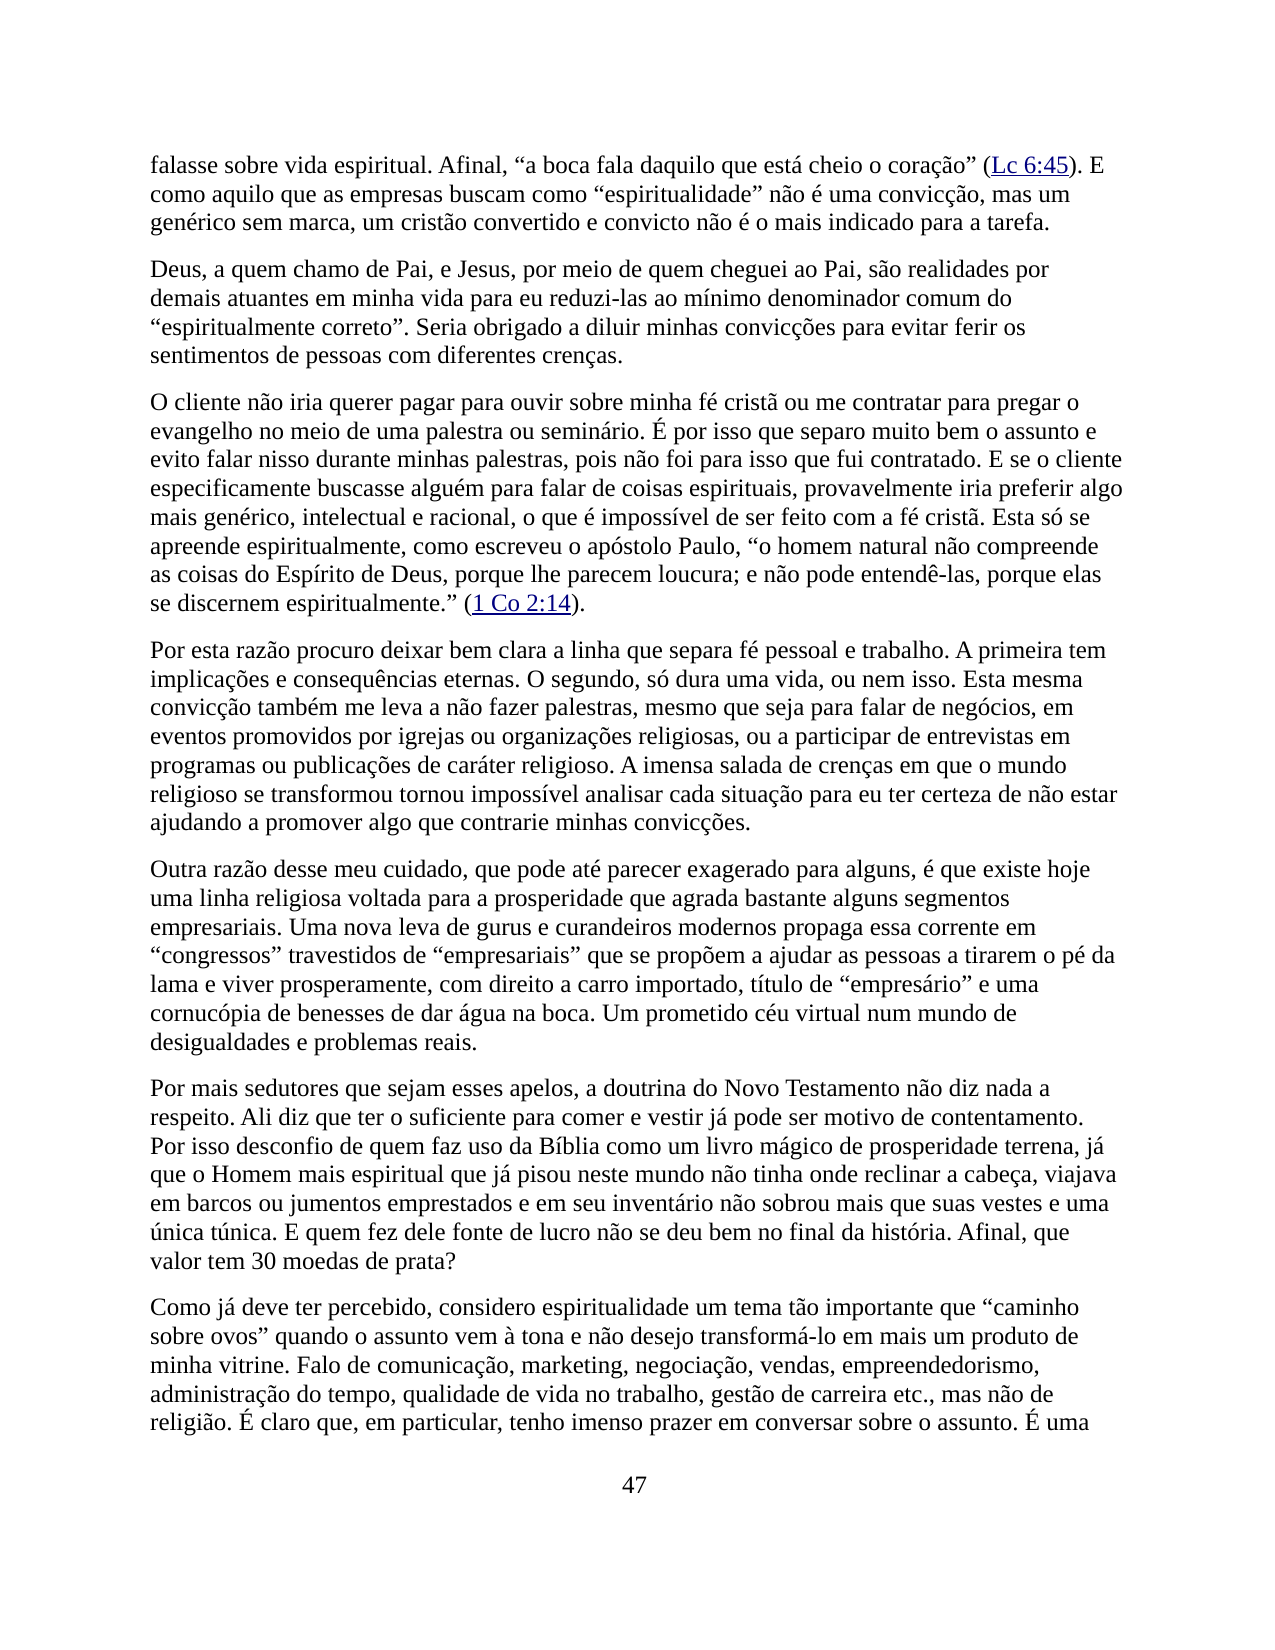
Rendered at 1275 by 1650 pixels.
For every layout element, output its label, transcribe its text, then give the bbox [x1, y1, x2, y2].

text Outra razão desse meu cuidado, que pode até parecer exagerado para alguns, é que existe hoje uma linha religiosa voltada para a prosperidade que agrada bastante alguns segmentos empresariais. Uma nova leva de gurus e curandeiros modernos propaga essa corrente em “congressos” travestidos de “empresariais” que se propõem a ajudar as pessoas a tirarem o pé da lama e viver prosperamente, com direito a carro importado, título de “empresário” e uma cornucópia de benesses de dar água na boca. Um prometido céu virtual num mundo de desigualdades e problemas reais. [150, 854, 1125, 1055]
text Como já deve ter percebido, considero espiritualidade um tema tão importante que “caminho sobre ovos” quando o assunto vem à tona e não desejo transformá-lo em mais um produto de minha vitrine. Falo de comunicação, marketing, negociação, vendas, empreendedorismo, administração do tempo, qualidade de vida no trabalho, gestão de carreira etc., mas não de religião. É claro que, em particular, tenho imenso prazer em conversar sobre o assunto. É uma [150, 1292, 1125, 1436]
text O cliente não iria querer pagar para ouvir sobre minha fé cristã ou me contratar para pregar o evangelho no meio de uma palestra ou seminário. É por isso que separo muito bem o assunto e evito falar nisso durante minhas palestras, pois não foi para isso que fui contratado. E se o cliente especificamente buscasse alguém para falar de coisas espirituais, provavelmente iria preferir algo mais genérico, intelectual e racional, o que é impossível de ser feito com a fé cristã. Esta só se apreende espiritualmente, como escreveu o apóstolo Paulo, “o homem natural não compreende as coisas do Espírito de Deus, porque lhe parecem loucura; e não pode entendê-las, porque elas se discernem espiritualmente.” (1 Co 2:14). [150, 387, 1125, 617]
text Por mais sedutores que sejam esses apelos, a doutrina do Novo Testamento não diz nada a respeito. Ali diz que ter o suficiente para comer e vestir já pode ser motivo de contentamento. Por isso desconfio de quem faz uso da Bíblia como um livro mágico de prosperidade terrena, já que o Homem mais espiritual que já pisou neste mundo não tinha onde reclinar a cabeça, viajava em barcos ou jumentos emprestados e em seu inventário não sobrou mais que suas vestes e uma única túnica. E quem fez dele fonte de lucro não se deu bem no final da história. Afinal, que valor tem 30 moedas de prata? [150, 1073, 1125, 1274]
text falasse sobre vida espiritual. Afinal, “a boca fala daquilo que está cheio o coração” (Lc 6:45). E como aquilo que as empresas buscam como “espiritualidade” não é uma convicção, mas um genérico sem marca, um cristão convertido e convicto não é o mais indicado para a tarefa. [150, 150, 1125, 236]
text Por esta razão procuro deixar bem clara a linha que separa fé pessoal e trabalho. A primeira tem implicações e consequências eternas. O segundo, só dura uma vida, ou nem isso. Esta mesma convicção também me leva a não fazer palestras, mesmo que seja para falar de negócios, em eventos promovidos por igrejas ou organizações religiosas, ou a participar de entrevistas em programas ou publicações de caráter religioso. A imensa salada de crenças em que o mundo religioso se transformou tornou impossível analisar cada situação para eu ter certeza de não estar ajudando a promover algo que contrarie minhas convicções. [150, 635, 1125, 836]
text Deus, a quem chamo de Pai, e Jesus, por meio de quem cheguei ao Pai, são realidades por demais atuantes em minha vida para eu reduzi-las ao mínimo denominador comum do “espiritualmente correto”. Seria obrigado a diluir minhas convicções para evitar ferir os sentimentos de pessoas com diferentes crenças. [150, 254, 1125, 369]
